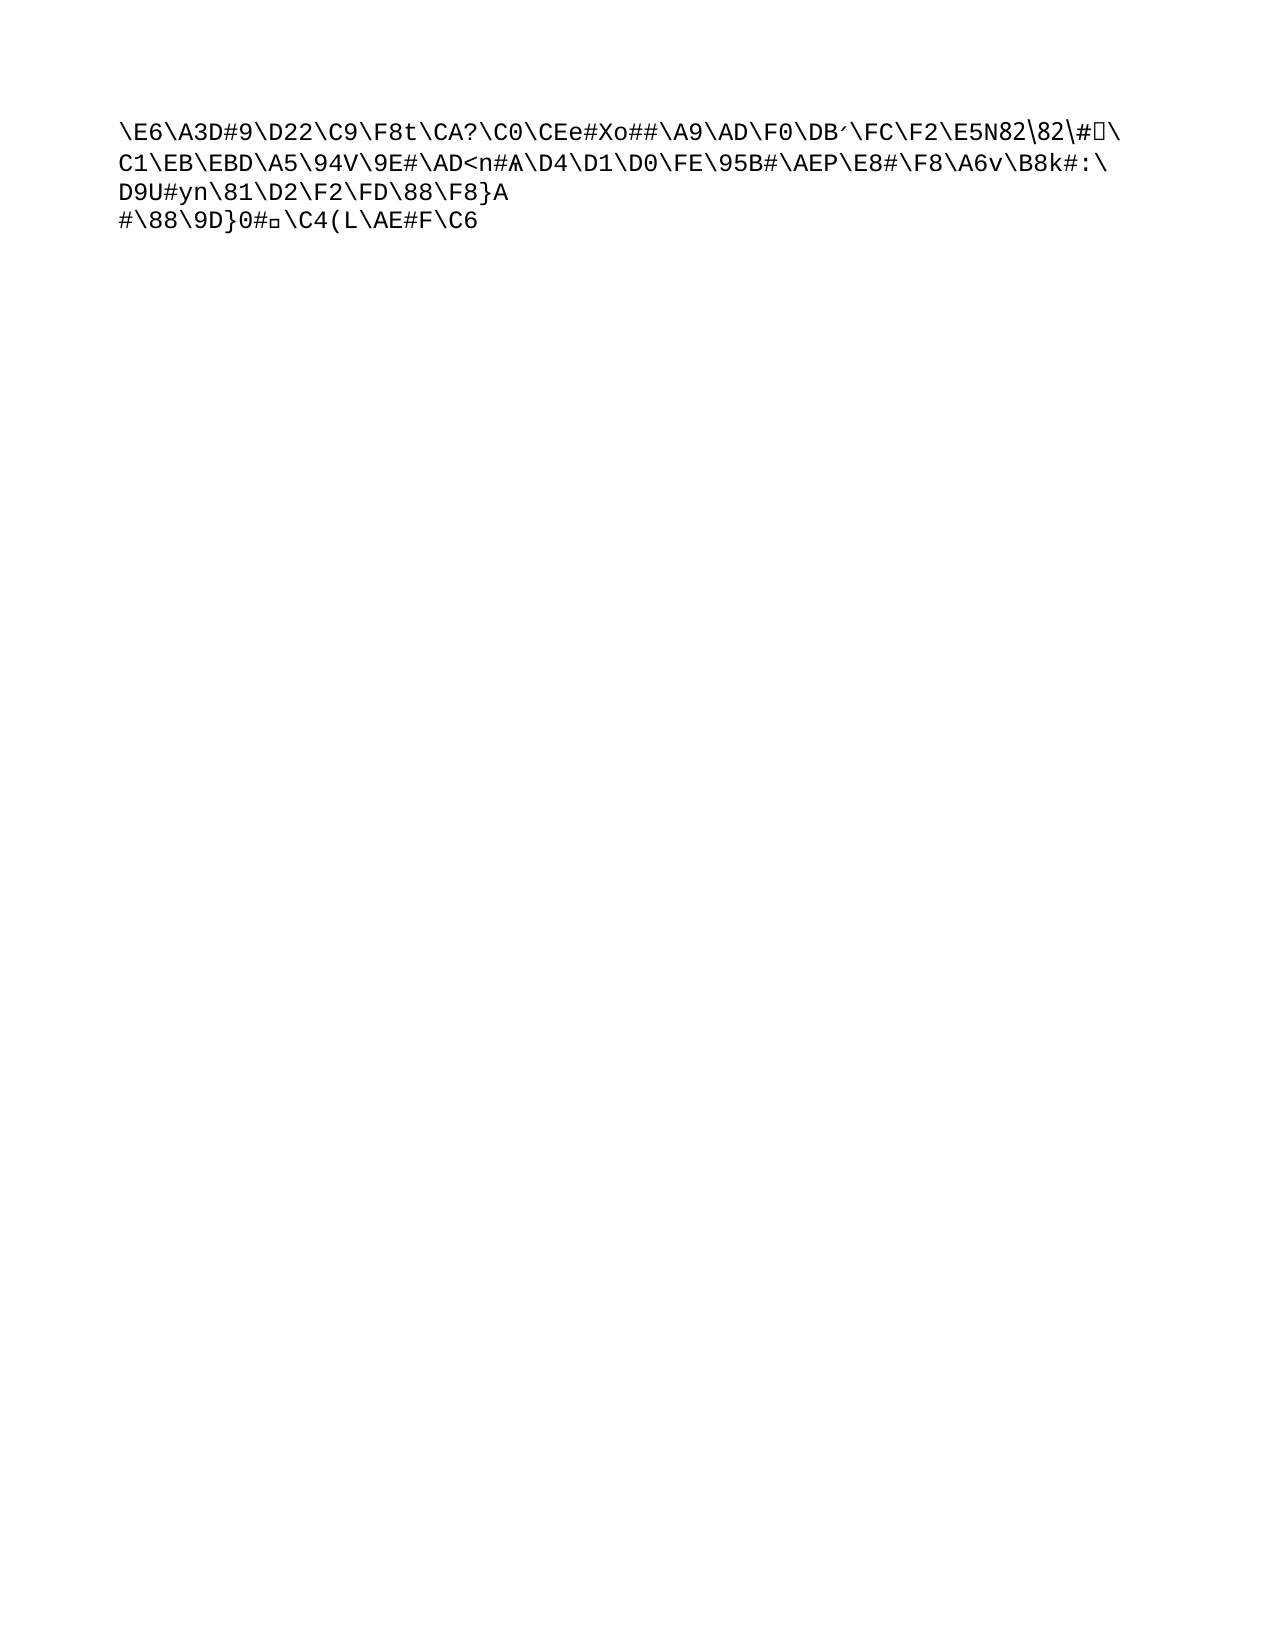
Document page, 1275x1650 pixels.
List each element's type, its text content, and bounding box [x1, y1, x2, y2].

text \E6\A3D#9\D22\C9\F8t\CA?\C0\CEe#Xo##\A9\AD\F0\DB׳\FC\F2\E5N׫#\82\82\C1\EB\EBD\A5\94V\9E#\AD<n#Ѧ\D4\D1\D0\FE\95B#\AEP\E8#\F8\A6v\B8k#:\D9U#yn\81\D2\F2\FD\88\F8}A [118, 118, 1157, 207]
text #\88\9D}0#\C4(L\AE#F\C6 [118, 207, 1157, 236]
